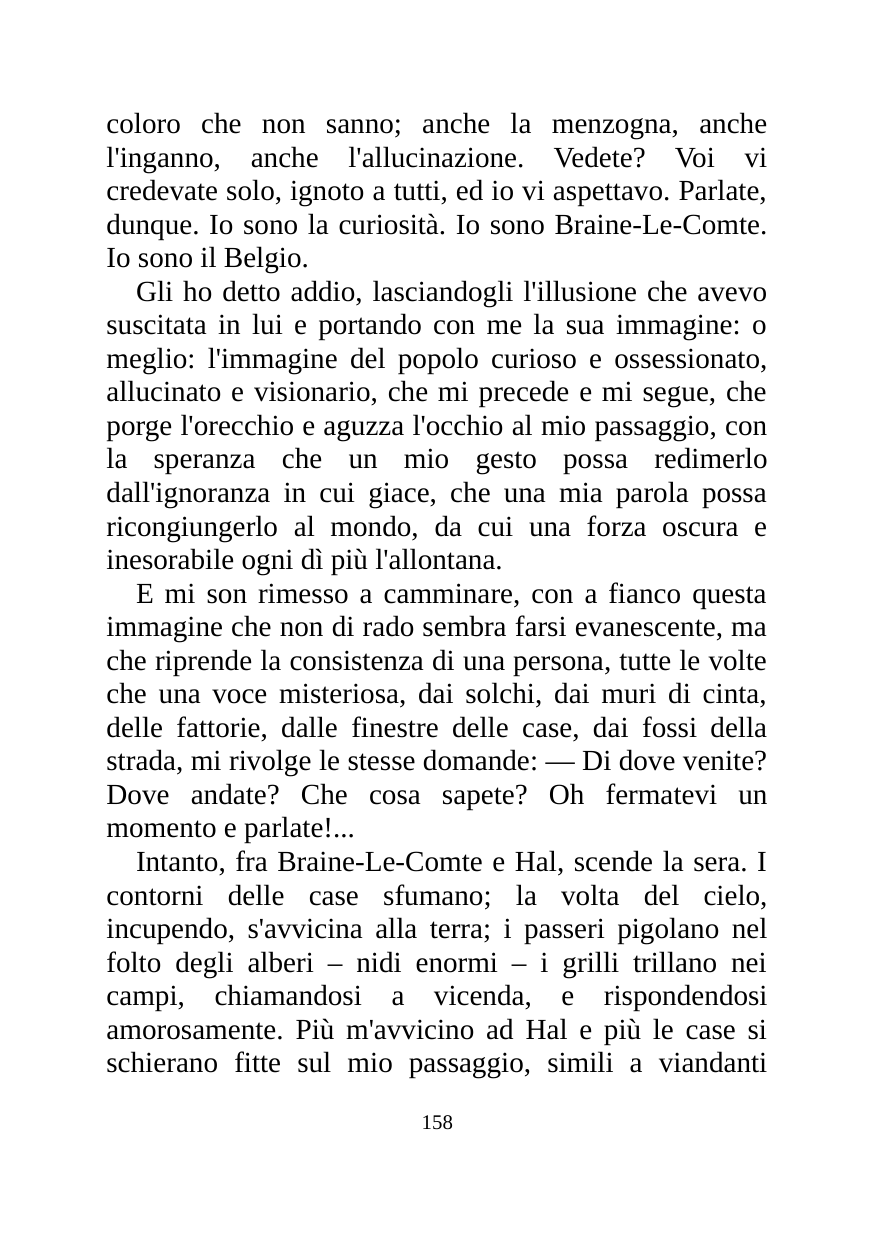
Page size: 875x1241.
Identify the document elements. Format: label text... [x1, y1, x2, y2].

text coloro che non sanno; anche la menzogna, anche l'inganno, anche l'allucinazione. Vedete? Voi vi credevate solo, ignoto a tutti, ed io vi aspettavo. Parlate, dunque. Io sono la curiosità. Io sono Braine-Le-Comte. Io sono il Belgio. [106, 106, 768, 274]
text E mi son rimesso a camminare, con a fianco questa immagine che non di rado sembra farsi evanescente, ma che riprende la consistenza di una persona, tutte le volte che una voce misteriosa, dai solchi, dai muri di cinta, delle fattorie, dalle finestre delle case, dai fossi della strada, mi rivolge le stesse domande: — Di dove venite? Dove andate? Che cosa sapete? Oh fermatevi un momento e parlate!... [106, 576, 768, 844]
text Intanto, fra Braine-Le-Comte e Hal, scende la sera. I contorni delle case sfumano; la volta del cielo, incupendo, s'avvicina alla terra; i passeri pigolano nel folto degli alberi – nidi enormi – i grilli trillano nei campi, chiamandosi a vicenda, e rispondendosi amorosamente. Più m'avvicino ad Hal e più le case si schierano fitte sul mio passaggio, simili a viandanti [106, 844, 768, 1079]
text Gli ho detto addio, lasciandogli l'illusione che avevo suscitata in lui e portando con me la sua immagine: o meglio: l'immagine del popolo curioso e ossessionato, allucinato e visionario, che mi precede e mi segue, che porge l'orecchio e aguzza l'occhio al mio passaggio, con la speranza che un mio gesto possa redimerlo dall'ignoranza in cui giace, che una mia parola possa ricongiungerlo al mondo, da cui una forza oscura e inesorabile ogni dì più l'allontana. [106, 274, 768, 576]
